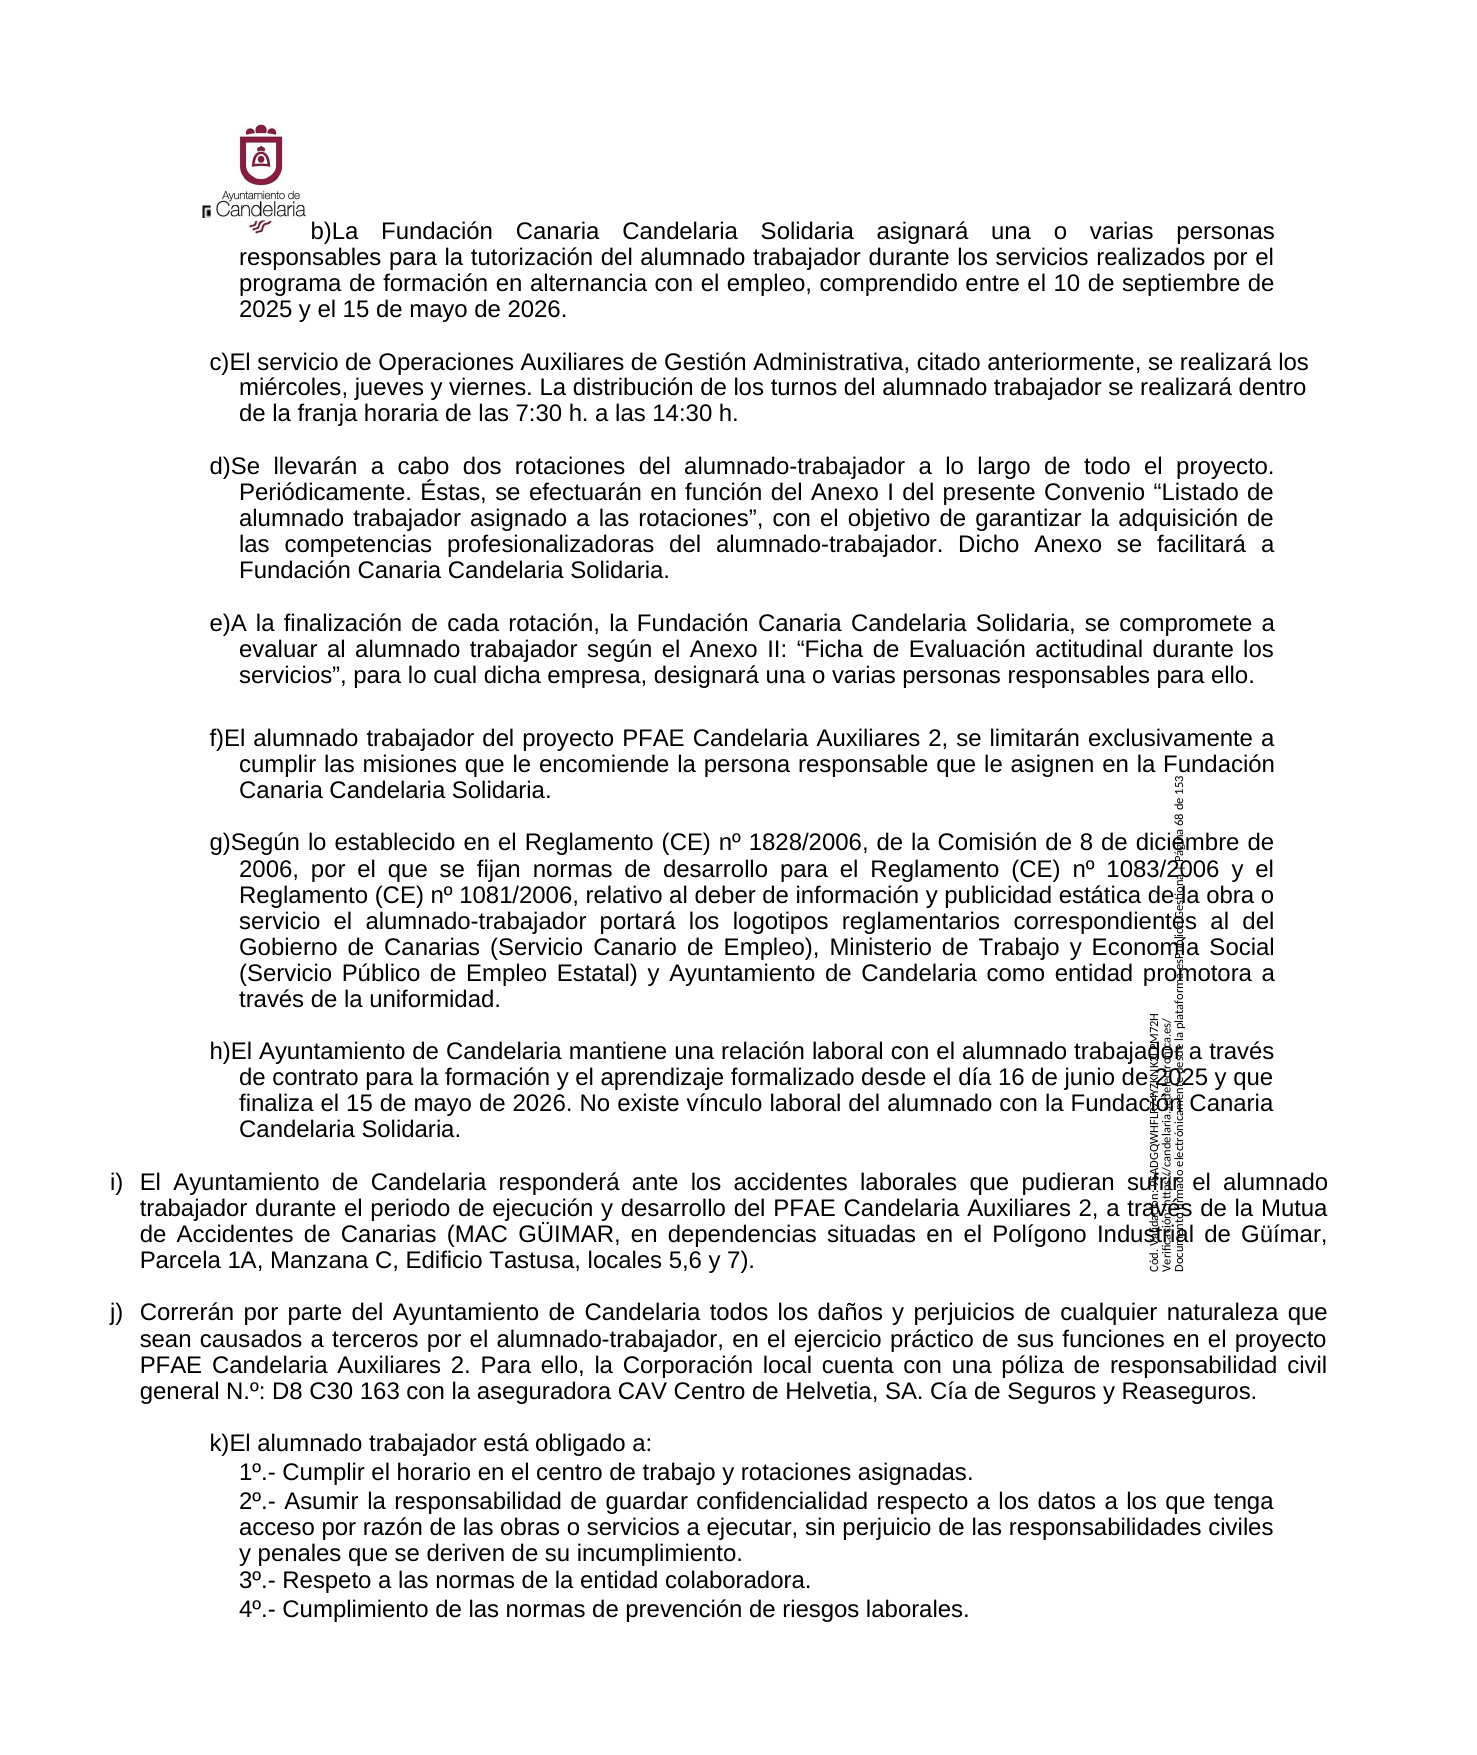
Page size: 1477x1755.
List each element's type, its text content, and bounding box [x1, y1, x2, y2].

text 4º.- Cumplimiento de las normas de prevención de riesgos laborales. [239, 1596, 1383, 1622]
list Correrán por parte del Ayuntamiento de Candelaria todos los daños y perjuicios de cualquier naturaleza que sean causados a terceros por el alumnado-trabajador, en el ejercicio práctico de sus funciones en el proyecto PFAE Candelaria Auxiliares 2. Para ello, la Corporación local cuenta con una póliza de responsabilidad civil general N.º: D8 C30 163 con la aseguradora CAV Centro de Helvetia, SA. Cía de Seguros y Reaseguros. [110, 1300, 1330, 1404]
text 2º.- Asumir la responsabilidad de guardar confidencialidad respecto a los datos a los que tenga acceso por razón de las obras o servicios a ejecutar, sin perjuicio de las responsabilidades civiles y penales que se deriven de su incumplimiento. [239, 1489, 1276, 1567]
text g)Según lo establecido en el Reglamento (CE) nº 1828/2006, de la Comisión de 8 de diciembre de 2006, por el que se fijan normas de desarrollo para el Reglamento (CE) nº 1083/2006 y el Reglamento (CE) nº 1081/2006, relativo al deber de información y publicidad estática de la obra o servicio el alumnado-trabajador portará los logotipos reglamentarios correspondientes al del Gobierno de Canarias (Servicio Canario de Empleo), Ministerio de Trabajo y Economía Social (Servicio Público de Empleo Estatal) y Ayuntamiento de Candelaria como entidad promotora a través de la uniformidad. [209, 830, 1277, 1012]
list El Ayuntamiento de Candelaria responderá ante los accidentes laborales que pudieran sufrir el alumnado trabajador durante el periodo de ejecución y desarrollo del PFAE Candelaria Auxiliares 2, a través de la Mutua de Accidentes de Canarias (MAC GÜIMAR, en dependencias situadas en el Polígono Industrial de Güímar, Parcela 1A, Manzana C, Edificio Tastusa, locales 5,6 y 7). [110, 1169, 1330, 1273]
text 1º.- Cumplir el horario en el centro de trabajo y rotaciones asignadas. [239, 1460, 1383, 1486]
text d)Se llevarán a cabo dos rotaciones del alumnado-trabajador a lo largo de todo el proyecto. Periódicamente. Éstas, se efectuarán en función del Anexo I del presente Convenio “Listado de alumnado trabajador asignado a las rotaciones”, con el objetivo de garantizar la adquisición de las competencias profesionalizadoras del alumnado-trabajador. Dicho Anexo se facilitará a Fundación Canaria Candelaria Solidaria. [209, 454, 1276, 584]
text c)El servicio de Operaciones Auxiliares de Gestión Administrativa, citado anteriormente, se realizará los miércoles, jueves y viernes. La distribución de los turnos del alumnado trabajador se realizará dentro de la franja horaria de las 7:30 h. a las 14:30 h. [209, 349, 1322, 427]
text h)El Ayuntamiento de Candelaria mantiene una relación laboral con el alumnado trabajador a través de contrato para la formación y el aprendizaje formalizado desde el día 16 de junio de 2025 y que finaliza el 15 de mayo de 2026. No existe vínculo laboral del alumnado con la Fundación Canaria Candelaria Solidaria. [209, 1039, 1276, 1143]
text k)El alumnado trabajador está obligado a: [209, 1431, 1383, 1457]
text f)El alumnado trabajador del proyecto PFAE Candelaria Auxiliares 2, se limitarán exclusivamente a cumplir las misiones que le encomiende la persona responsable que le asignen en la Fundación Canaria Candelaria Solidaria. [209, 726, 1276, 803]
text 3º.- Respeto a las normas de la entidad colaboradora. [239, 1567, 1383, 1593]
text e)A la finalización de cada rotación, la Fundación Canaria Candelaria Solidaria, se compromete a evaluar al alumnado trabajador según el Anexo II: “Ficha de Evaluación actitudinal durante los servicios”, para lo cual dicha empresa, designará una o varias personas responsables para ello. [209, 610, 1276, 688]
text b)La Fundación Canaria Candelaria Solidaria asignará una o varias personas responsables para la tutorización del alumnado trabajador durante los servicios realizados por el programa de formación en alternancia con el empleo, comprendido entre el 10 de septiembre de 2025 y el 15 de mayo de 2026. [209, 219, 1276, 323]
